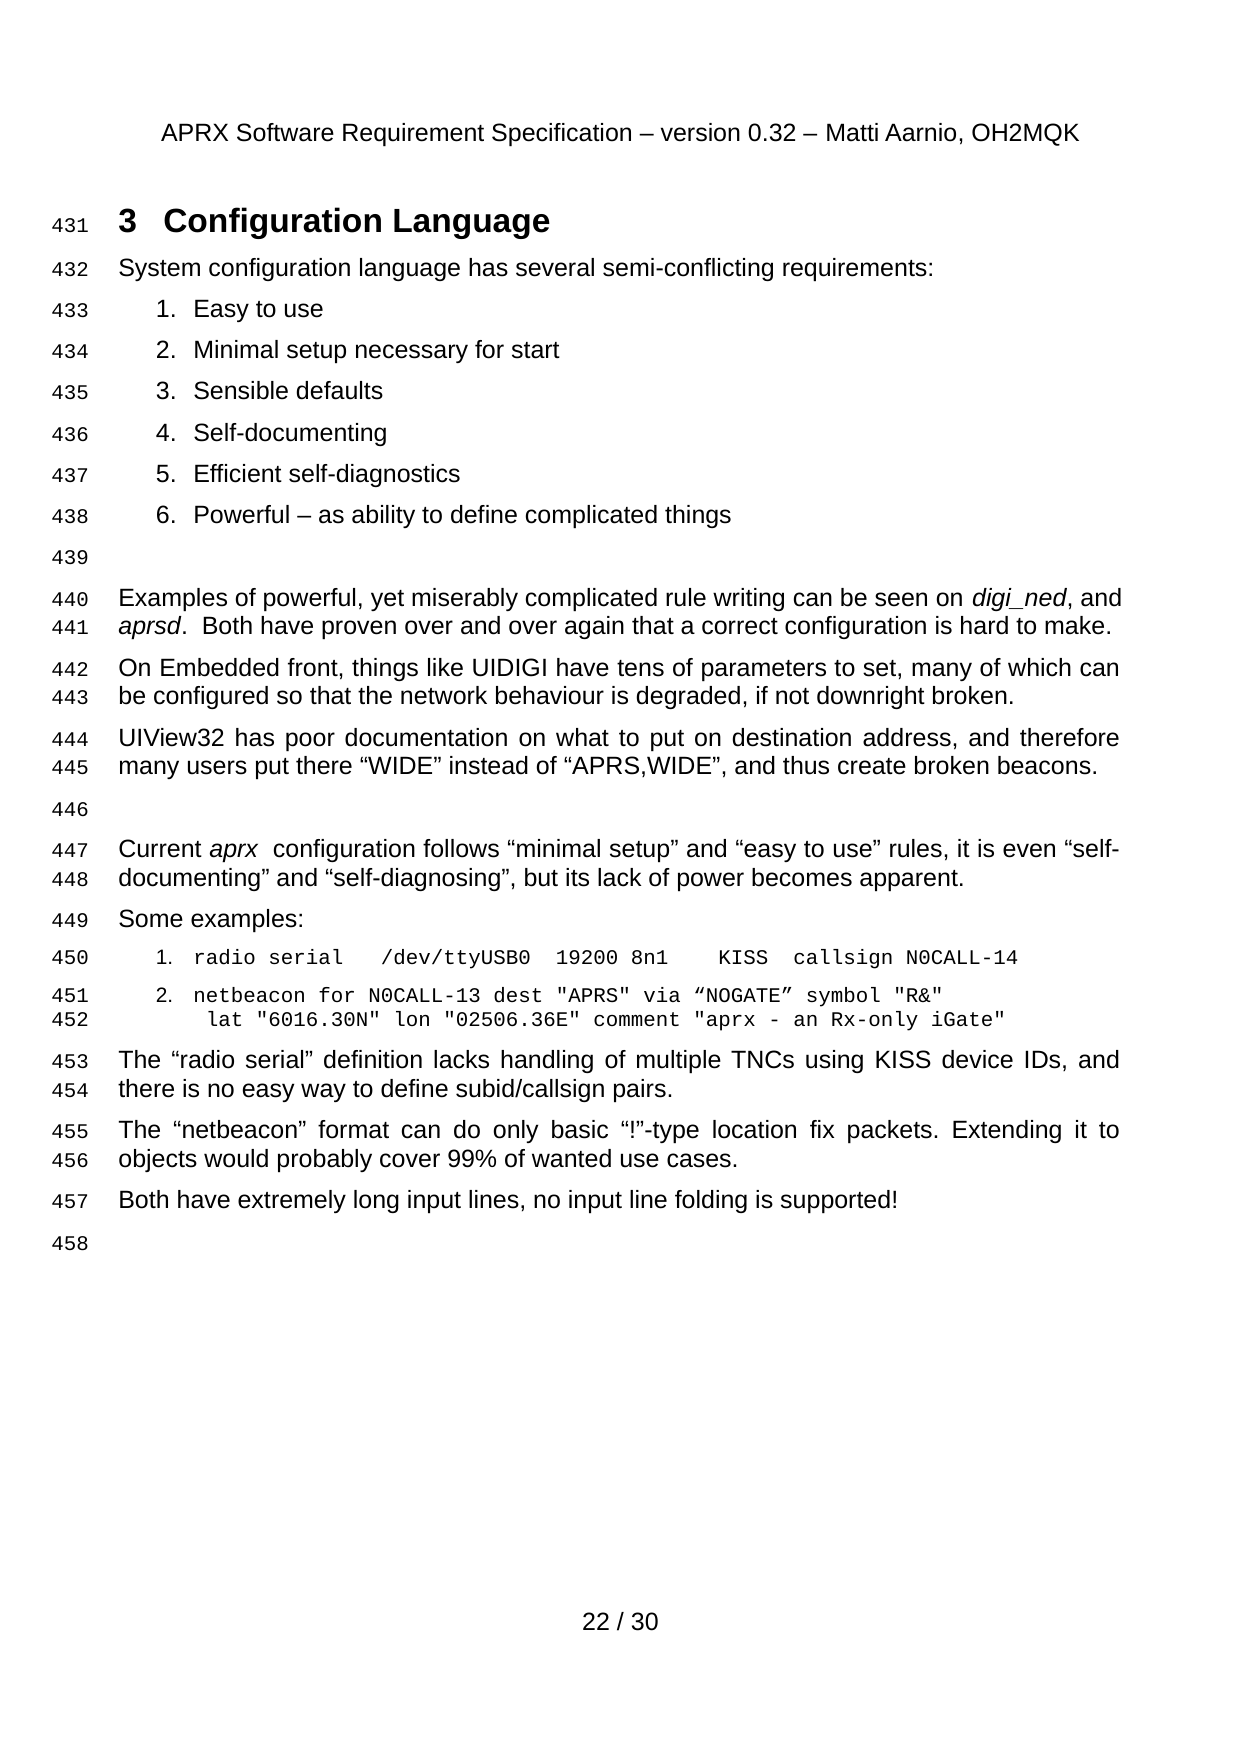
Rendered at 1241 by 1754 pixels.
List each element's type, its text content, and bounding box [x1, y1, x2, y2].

text UIView32 has poor documentation on what to put on destination address, and therefore many users put there “WIDE” instead of “APRS,WIDE”, and thus create broken beacons. [118, 722, 1122, 780]
list Easy to use [156, 294, 1122, 322]
text Both have extremely long input lines, no input line folding is supported! [118, 1185, 1122, 1214]
list Self-documenting [156, 417, 1122, 446]
list Minimal setup necessary for start [156, 335, 1122, 364]
list netbeacon for N0CALL-13 dest "APRS" via “NOGATE” symbol "R&" lat "6016.30N" lon "02506.36E" comment "aprx - an Rx-only iGate" [156, 983, 1122, 1033]
text The “radio serial” definition lacks handling of multiple TNCs using KISS device IDs, and there is no easy way to define subid/callsign pairs. [118, 1045, 1122, 1103]
text The “netbeacon” format can do only basic “!”-type location fix packets. Extending it to objects would probably cover 99% of wanted use cases. [118, 1115, 1122, 1173]
subtitle Configuration Language [118, 201, 1122, 240]
text Current aprx configuration follows “minimal setup” and “easy to use” rules, it is even “self-documenting” and “self-diagnosing”, but its lack of power becomes apparent. [118, 834, 1122, 891]
list radio serial /dev/ttyUSB0 19200 8n1 KISS callsign N0CALL-14 [156, 945, 1122, 971]
text On Embedded front, things like UIDIGI have tens of parameters to set, many of which can be configured so that the network behaviour is degraded, if not downright broken. [118, 652, 1122, 710]
list Sensible defaults [156, 376, 1122, 405]
list Efficient self-diagnostics [156, 459, 1122, 487]
text System configuration language has several semi-conflicting requirements: [118, 252, 1122, 281]
text Some examples: [118, 904, 1122, 932]
text Examples of powerful, yet miserably complicated rule writing can be seen on digi_ned, and aprsd. Both have proven over and over again that a correct configuration is hard to make. [118, 582, 1122, 640]
list Powerful – as ability to define complicated things [156, 500, 1122, 529]
